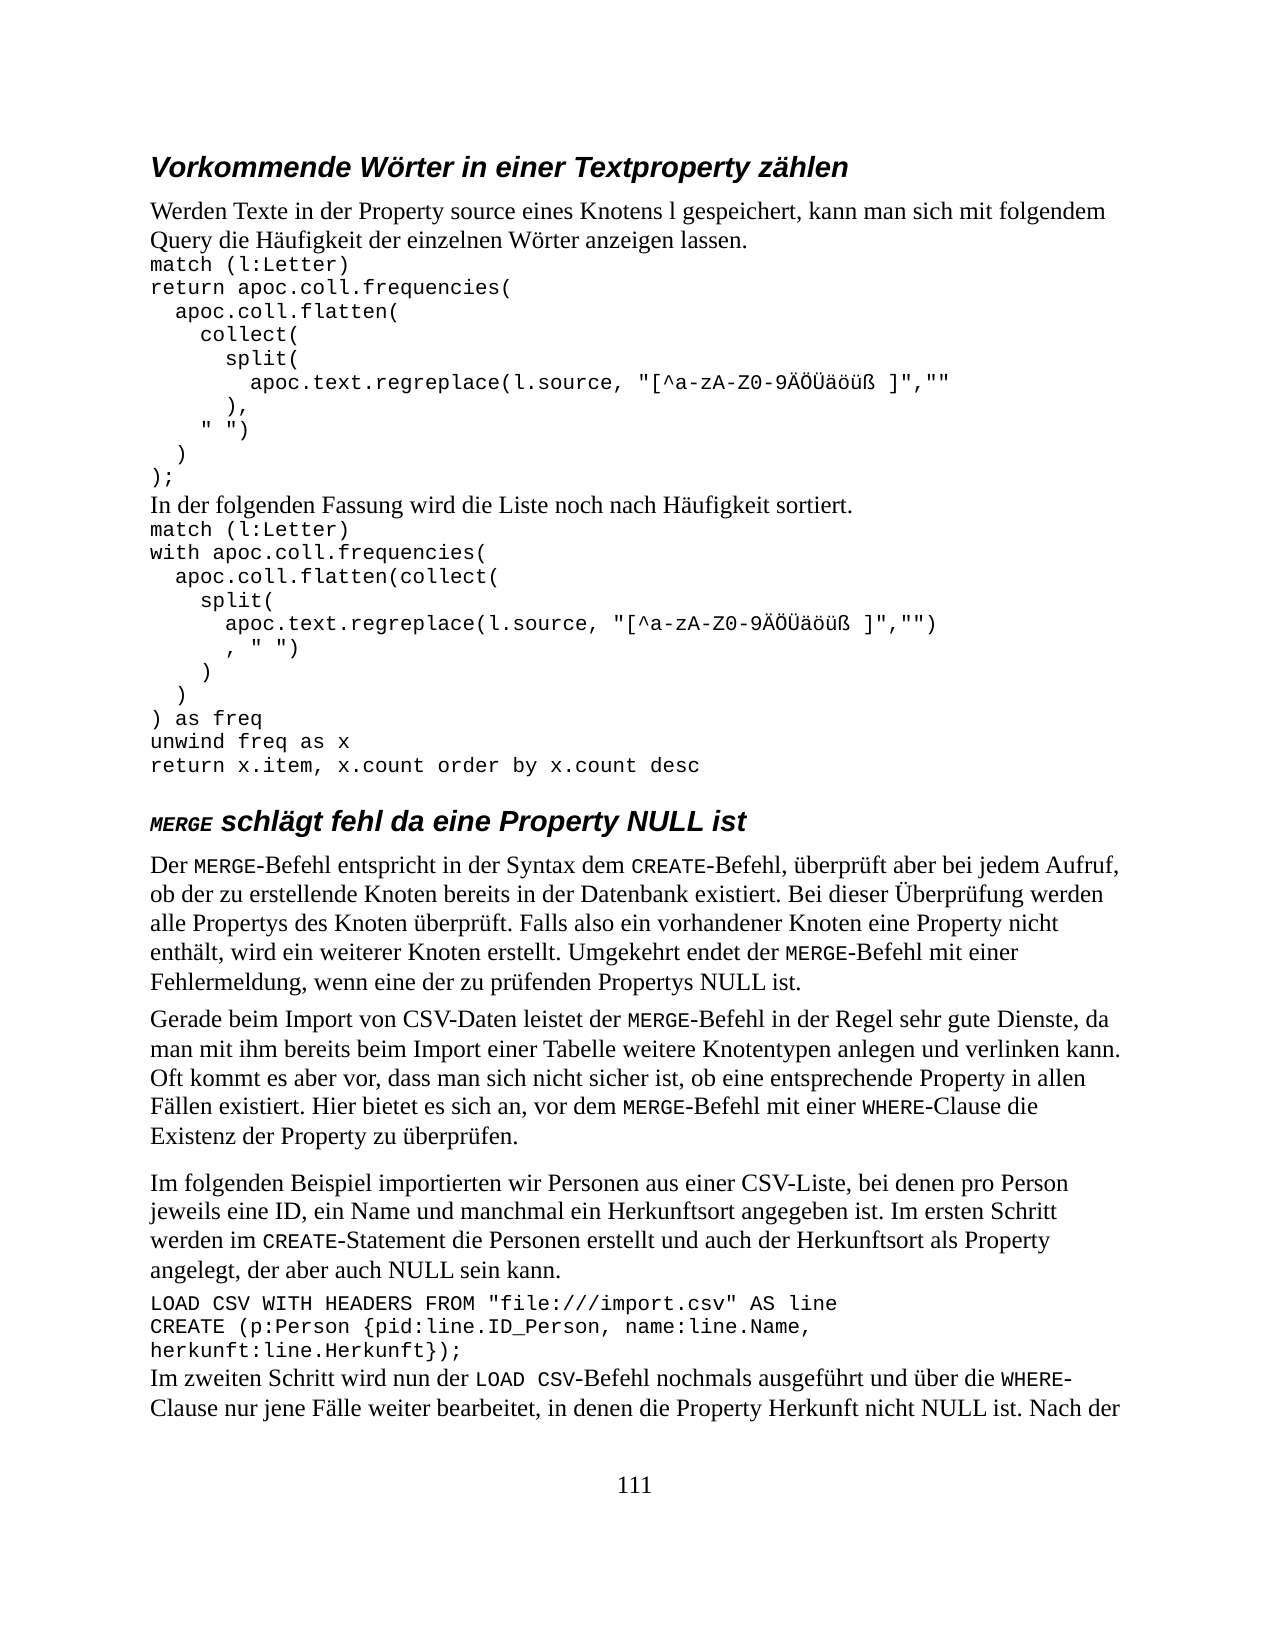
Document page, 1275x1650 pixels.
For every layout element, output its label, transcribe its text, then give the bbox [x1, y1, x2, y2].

text apoc.coll.flatten(collect( [150, 566, 1125, 590]
text with apoc.coll.frequencies( [150, 542, 1125, 566]
text LOAD CSV WITH HEADERS FROM "file:///import.csv" AS line [150, 1292, 1125, 1316]
text In der folgenden Fassung wird die Liste noch nach Häufigkeit sortiert. [150, 490, 1125, 519]
text CREATE (p:Person {pid:line.ID_Person, name:line.Name, herkunft:line.Herkunft}); [150, 1316, 1125, 1363]
text " ") [150, 419, 1125, 443]
text , " ") [150, 637, 1125, 661]
text collect( [150, 324, 1125, 348]
text Werden Texte in der Property source eines Knotens l gespeichert, kann man sich mit folgendem Query die Häufigkeit der einzelnen Wörter anzeigen lassen. [150, 196, 1125, 253]
text split( [150, 348, 1125, 372]
text apoc.text.regreplace(l.source, "[^a-zA-Z0-9ÄÖÜäöüß ]","" [150, 372, 1125, 395]
subtitle Vorkommende Wörter in einer Textproperty zählen [150, 150, 1125, 183]
text match (l:Letter) [150, 519, 1125, 542]
text apoc.text.regreplace(l.source, "[^a-zA-Z0-9ÄÖÜäöüß ]","") [150, 613, 1125, 637]
text split( [150, 590, 1125, 613]
text Gerade beim Import von CSV-Daten leistet der MERGE-Befehl in der Regel sehr gute Dienste, da man mit ihm bereits beim Import einer Tabelle weitere Knotentypen anlegen und verlinken kann. Oft kommt es aber vor, dass man sich nicht sicher ist, ob eine entsprechende Property in allen Fällen existiert. Hier bietet es sich an, vor dem MERGE-Befehl mit einer WHERE-Clause die Existenz der Property zu überprüfen. [150, 1004, 1125, 1150]
text match (l:Letter) [150, 253, 1125, 277]
text Im folgenden Beispiel importierten wir Personen aus einer CSV-Liste, bei denen pro Person jeweils eine ID, ein Name und manchmal ein Herkunftsort angegeben ist. Im ersten Schritt werden im CREATE-Statement die Personen erstellt und auch der Herkunftsort als Property angelegt, der aber auch NULL sein kann. [150, 1168, 1125, 1283]
text return x.item, x.count order by x.count desc [150, 755, 1125, 779]
text Im zweiten Schritt wird nun der LOAD CSV-Befehl nochmals ausgeführt und über die WHERE-Clause nur jene Fälle weiter bearbeitet, in denen die Property Herkunft nicht NULL ist. Nach der [150, 1363, 1125, 1422]
text unwind freq as x [150, 732, 1125, 755]
text ), [150, 395, 1125, 419]
text return apoc.coll.frequencies( [150, 277, 1125, 301]
text ) as freq [150, 708, 1125, 732]
subtitle MERGE schlägt fehl da eine Property NULL ist [150, 804, 1125, 837]
text ); [150, 466, 1125, 490]
text ) [150, 443, 1125, 466]
text Der MERGE-Befehl entspricht in der Syntax dem CREATE-Befehl, überprüft aber bei jedem Aufruf, ob der zu erstellende Knoten bereits in der Datenbank existiert. Bei dieser Überprüfung werden alle Propertys des Knoten überprüft. Falls also ein vorhandener Knoten eine Property nicht enthält, wird ein weiterer Knoten erstellt. Umgekehrt endet der MERGE-Befehl mit einer Fehlermeldung, wenn eine der zu prüfenden Propertys NULL ist. [150, 850, 1125, 995]
text ) [150, 661, 1125, 684]
text ) [150, 684, 1125, 708]
text apoc.coll.flatten( [150, 301, 1125, 324]
